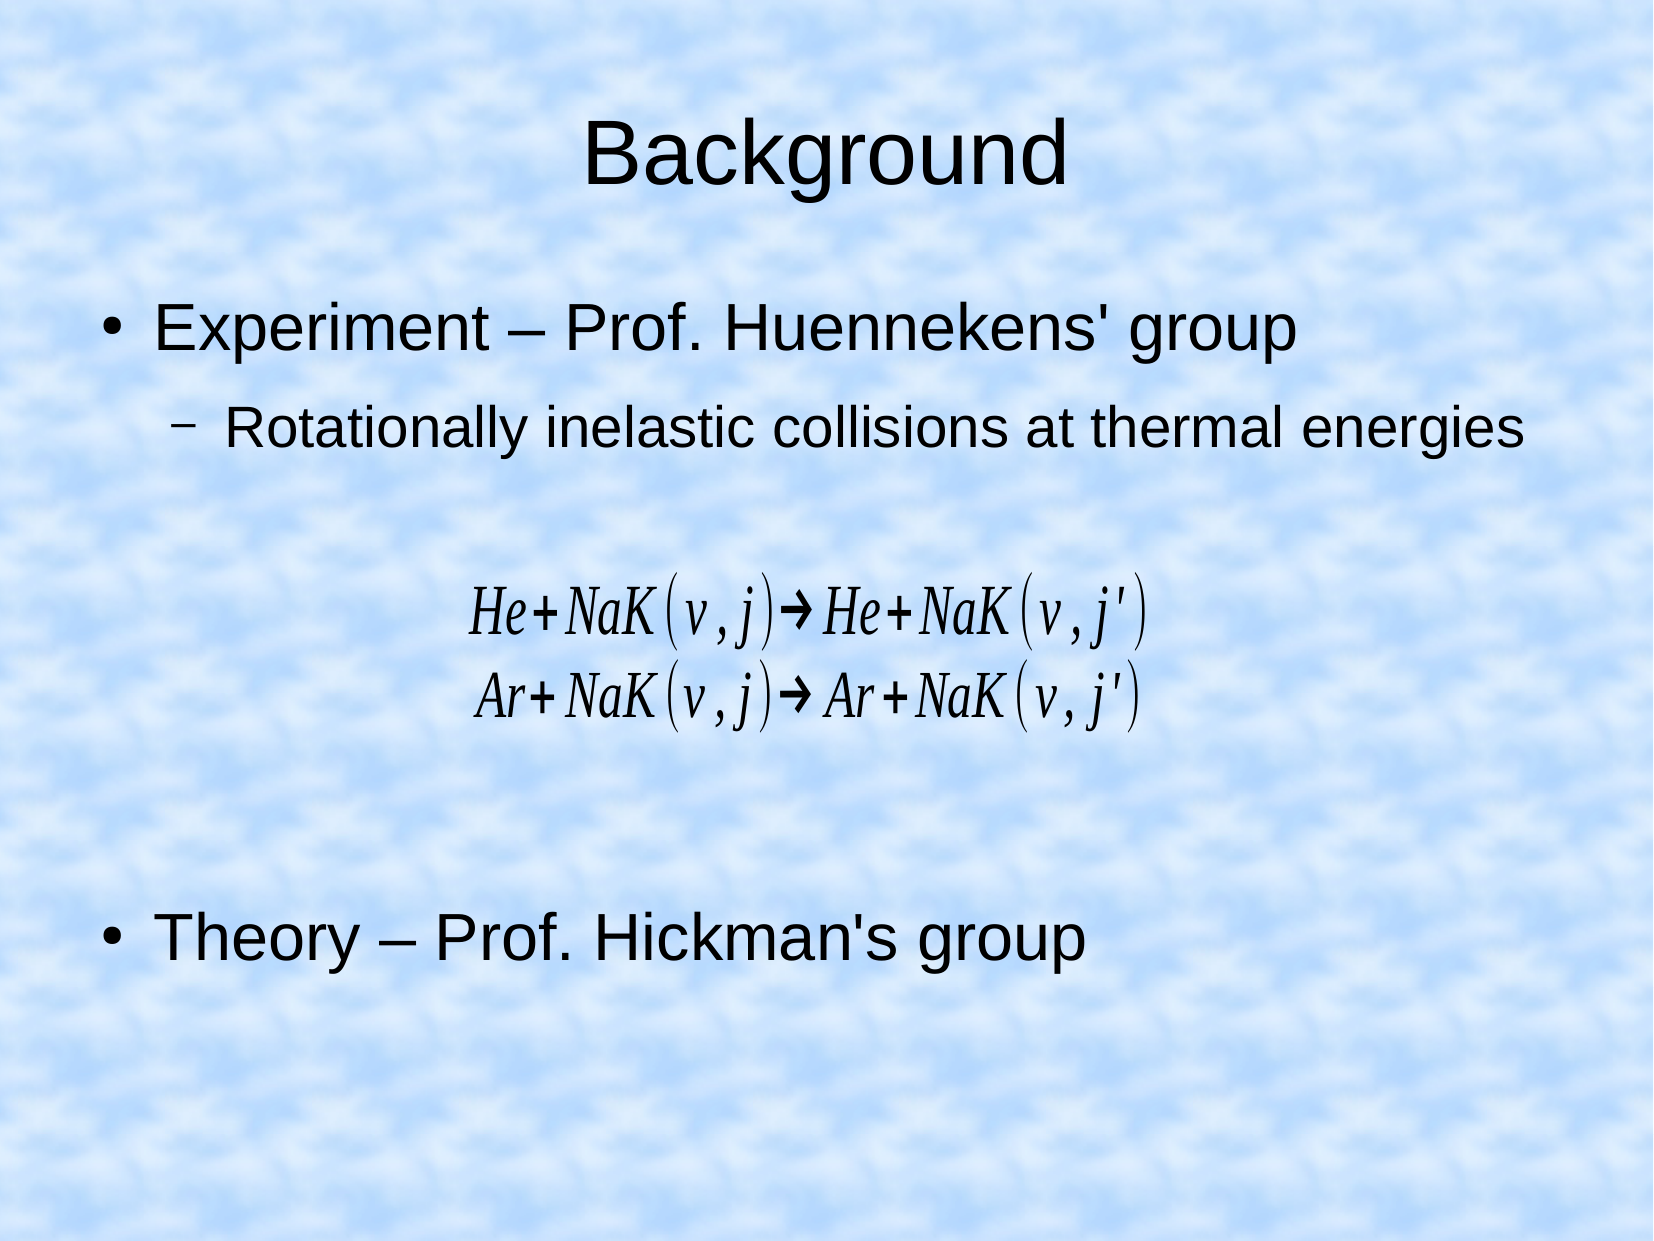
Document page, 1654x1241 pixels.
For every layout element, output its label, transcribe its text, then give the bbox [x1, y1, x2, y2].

picture [0, 0, 1654, 1241]
title Background [82, 49, 1571, 257]
list Experiment – Prof. Huennekens' group Rotationally inelastic collisions at thermal energies Theory – Prof. Hickman's group [82, 290, 1571, 1066]
chart [454, 567, 1160, 735]
